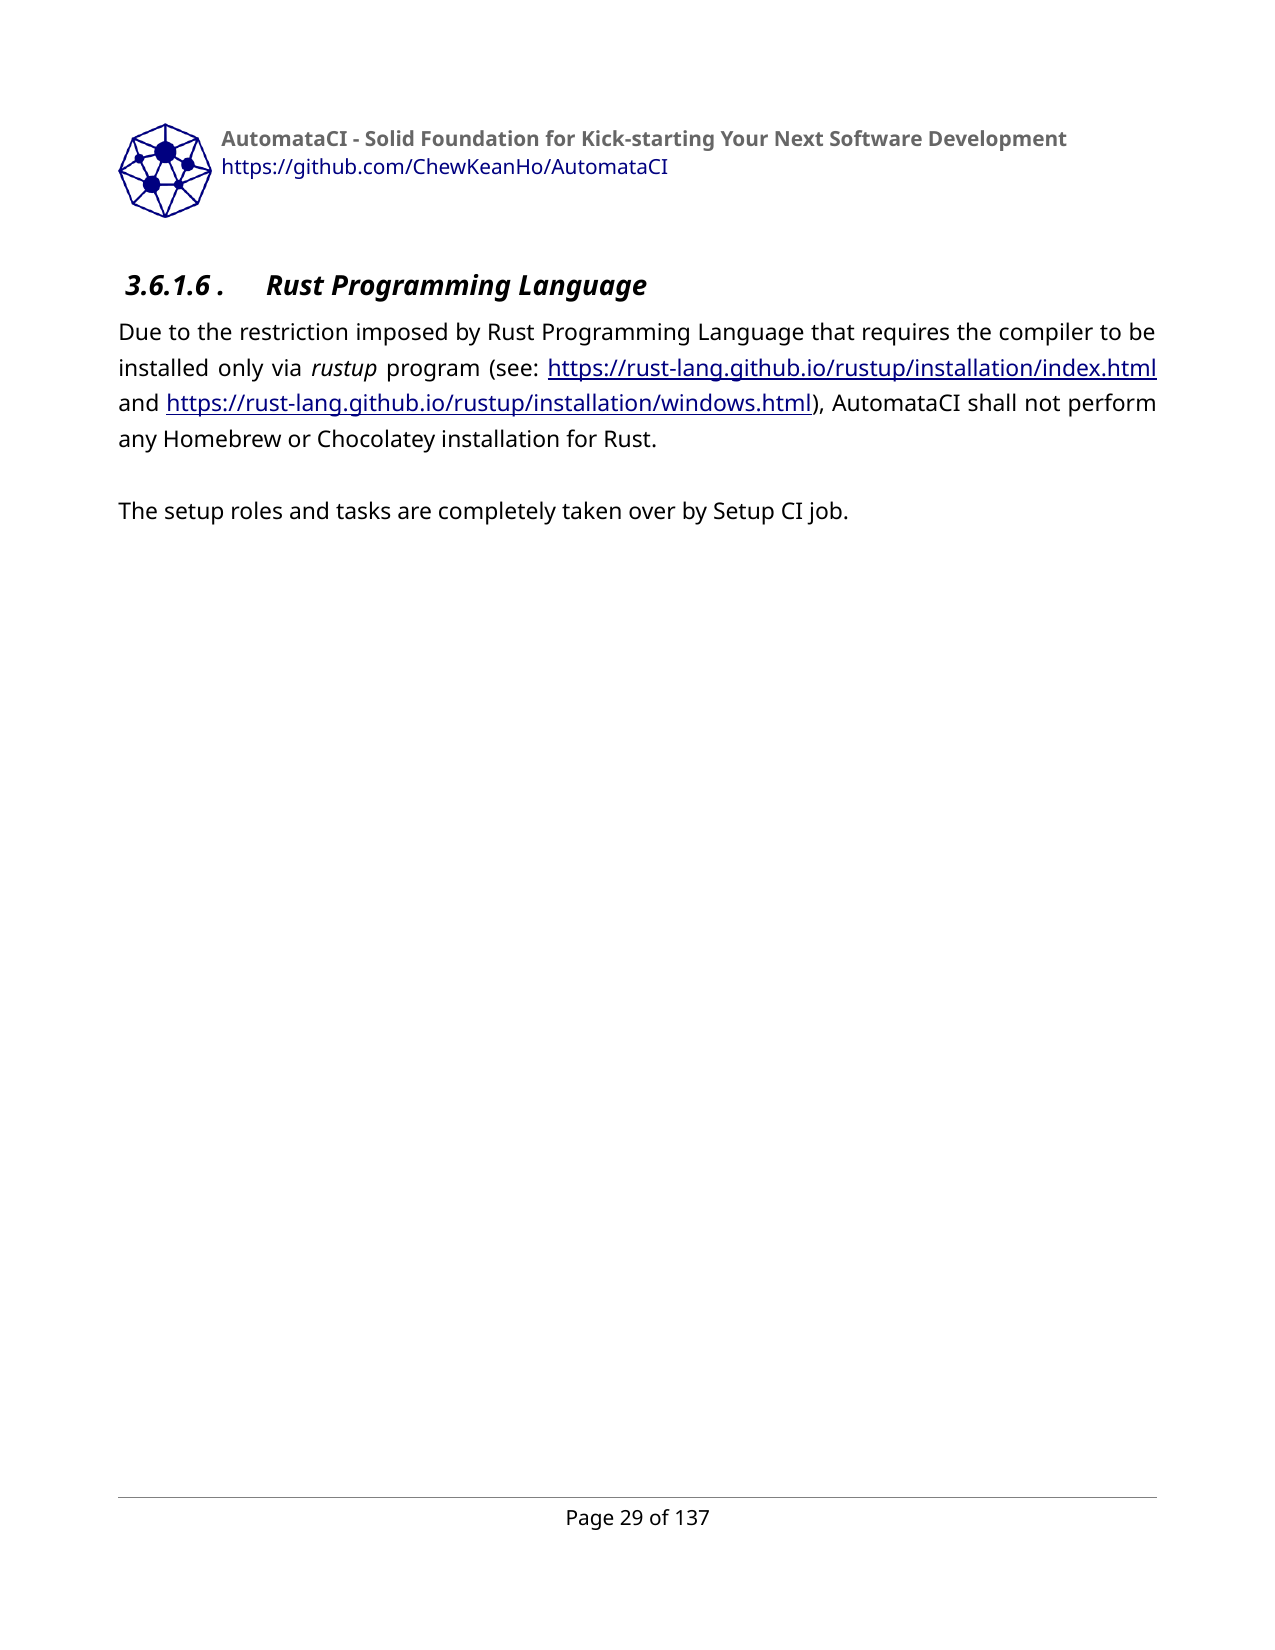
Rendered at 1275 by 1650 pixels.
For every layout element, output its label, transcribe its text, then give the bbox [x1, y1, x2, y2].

picture [118, 123, 212, 218]
text The setup roles and tasks are completely taken over by Setup CI job. [118, 495, 1157, 526]
subtitle Rust Programming Language [118, 265, 1157, 303]
text Due to the restriction imposed by Rust Programming Language that requires the compiler to be installed only via rustup program (see: https://rust-lang.github.io/rustup/installation/index.html and https://rust-lang.github.io/rustup/installation/windows.html), AutomataCI shall not perform any Homebrew or Chocolatey installation for Rust. [118, 316, 1157, 454]
